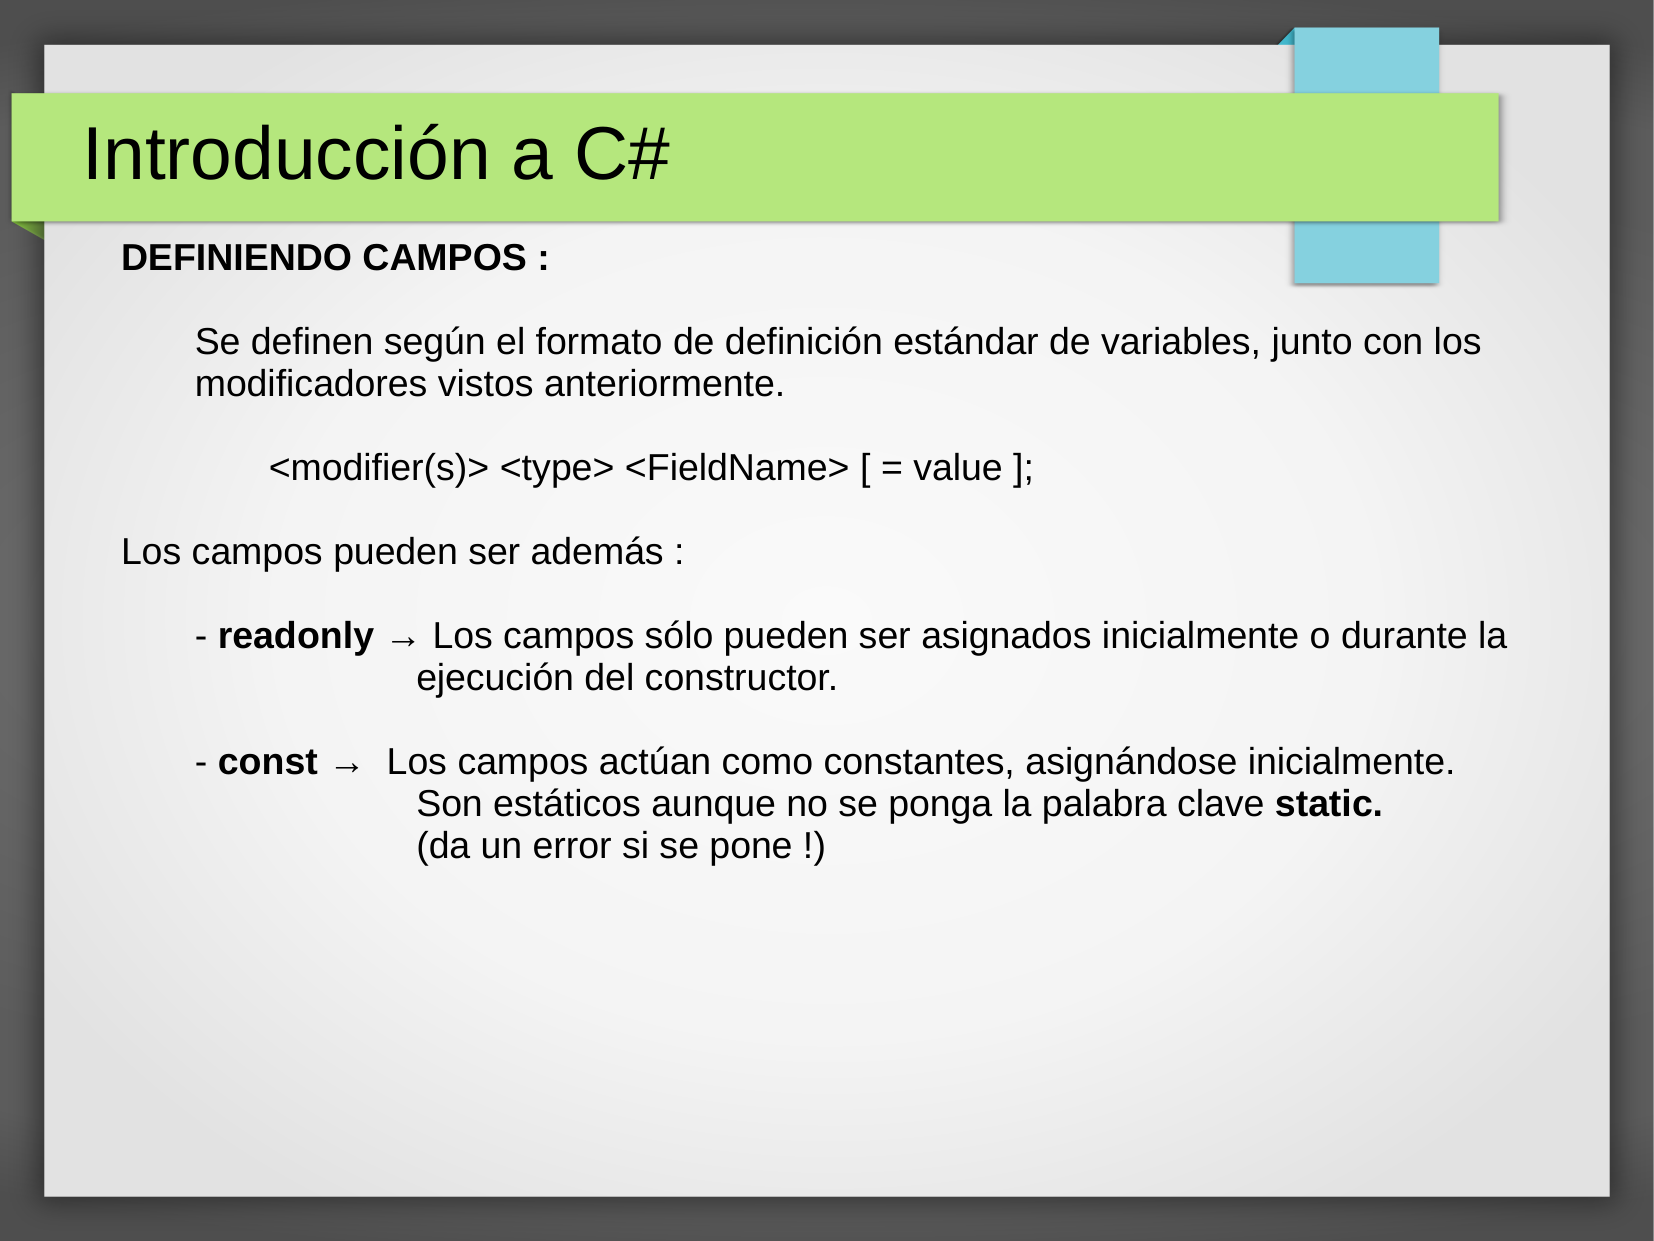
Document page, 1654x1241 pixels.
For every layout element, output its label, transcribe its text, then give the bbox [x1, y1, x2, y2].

title DEFINIENDO CAMPOS : Se definen según el formato de definición estándar de variables, junto con los modificadores vistos anteriormente. <modifier(s)> <type> <FieldName> [ = value ]; Los campos pueden ser además : - readonly → Los campos sólo pueden ser asignados inicialmente o durante la ejecución del constructor. - const → Los campos actúan como constantes, asignándose inicialmente. Son estáticos aunque no se ponga la palabra clave static. (da un error si se pone !) [47, 236, 1607, 1193]
picture [0, 0, 1654, 1241]
title Introducción a C# [82, 94, 1264, 213]
